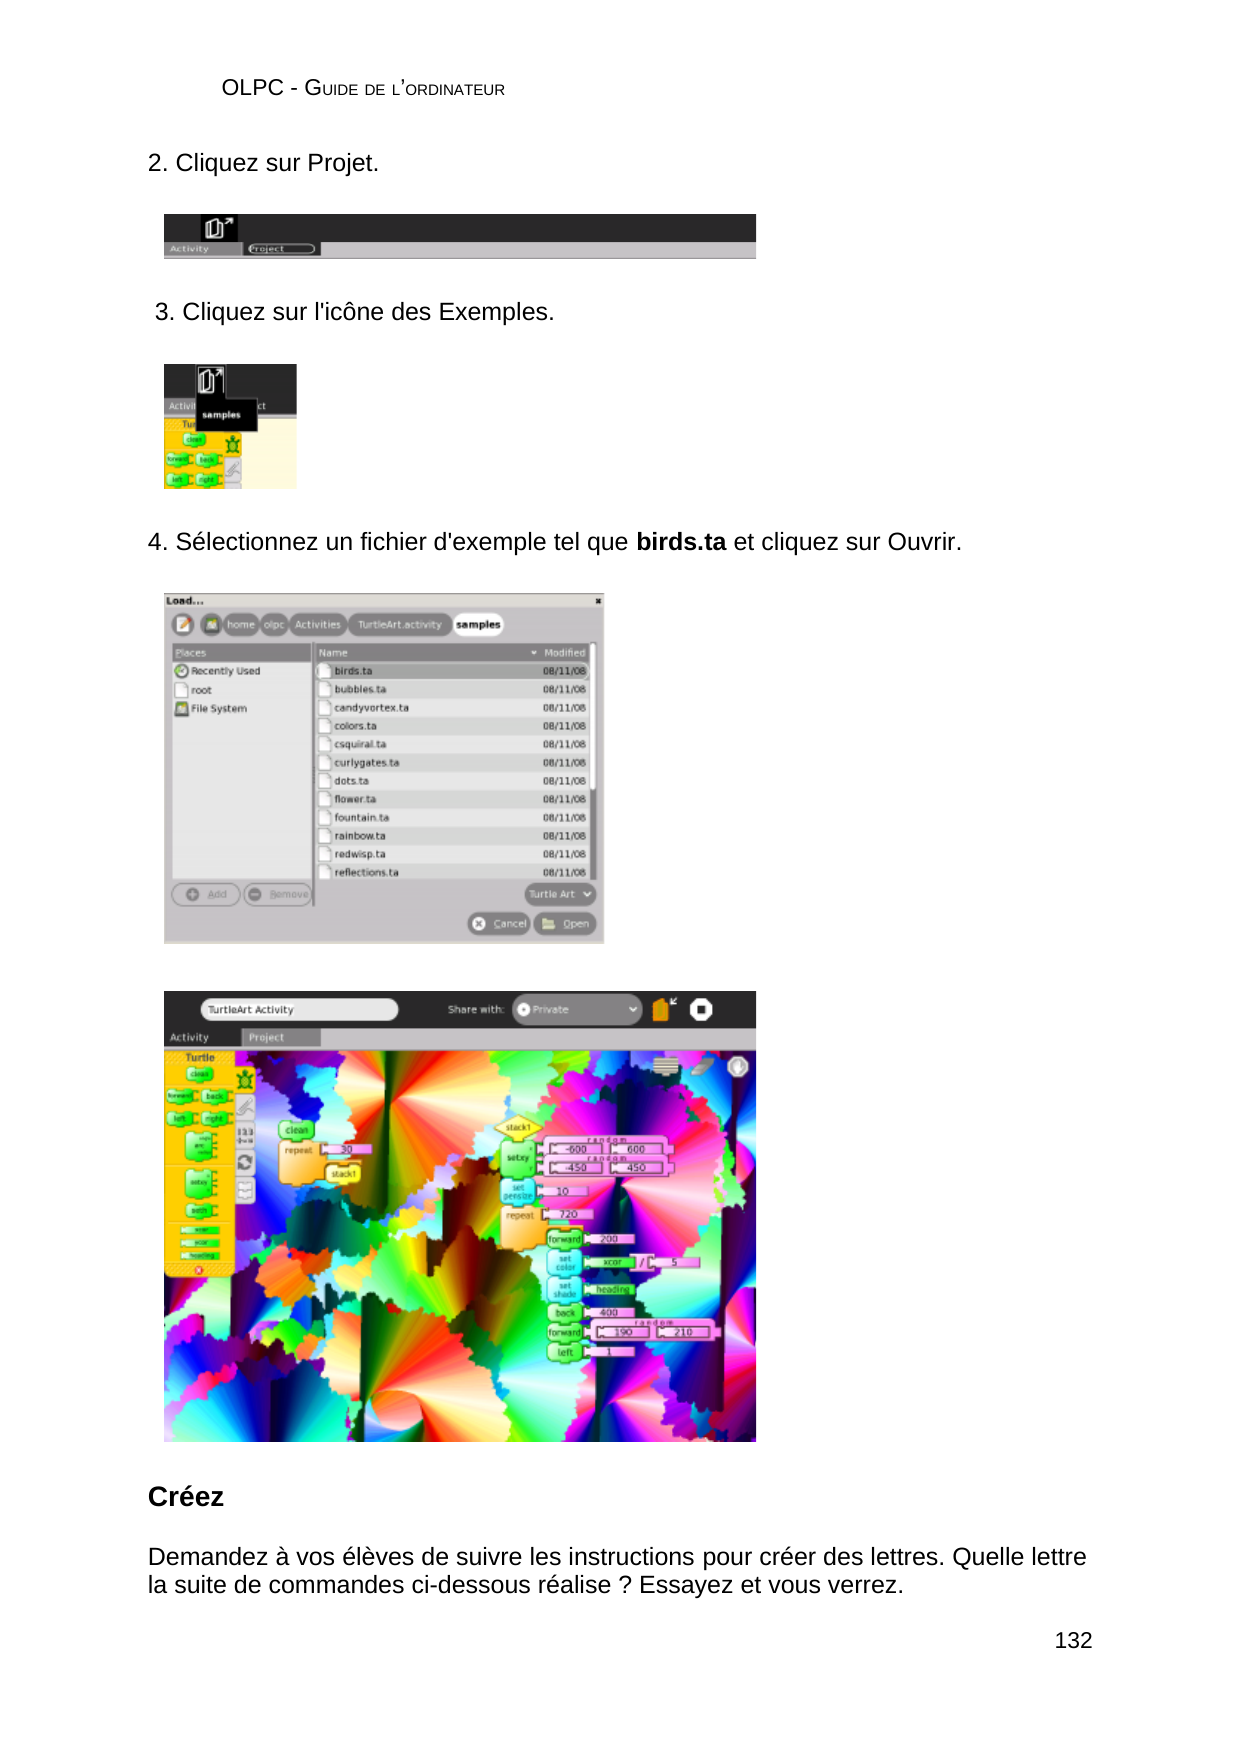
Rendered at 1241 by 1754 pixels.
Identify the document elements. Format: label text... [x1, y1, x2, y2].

text 4. Sélectionnez un fichier d'exemple tel que birds.ta et cliquez sur Ouvrir. [148, 526, 1092, 555]
picture [164, 214, 757, 259]
picture [164, 593, 605, 944]
text Créez [148, 1480, 1092, 1513]
picture [164, 991, 757, 1442]
text Demandez à vos élèves de suivre les instructions pour créer des lettres. Quelle lettre la suite de commandes ci-dessous réalise ? Essayez et vous verrez. [148, 1542, 1092, 1599]
text 3. Cliquez sur l'icône des Exemples. [148, 297, 1092, 326]
text 2. Cliquez sur Projet. [148, 148, 1092, 176]
picture [164, 364, 297, 489]
